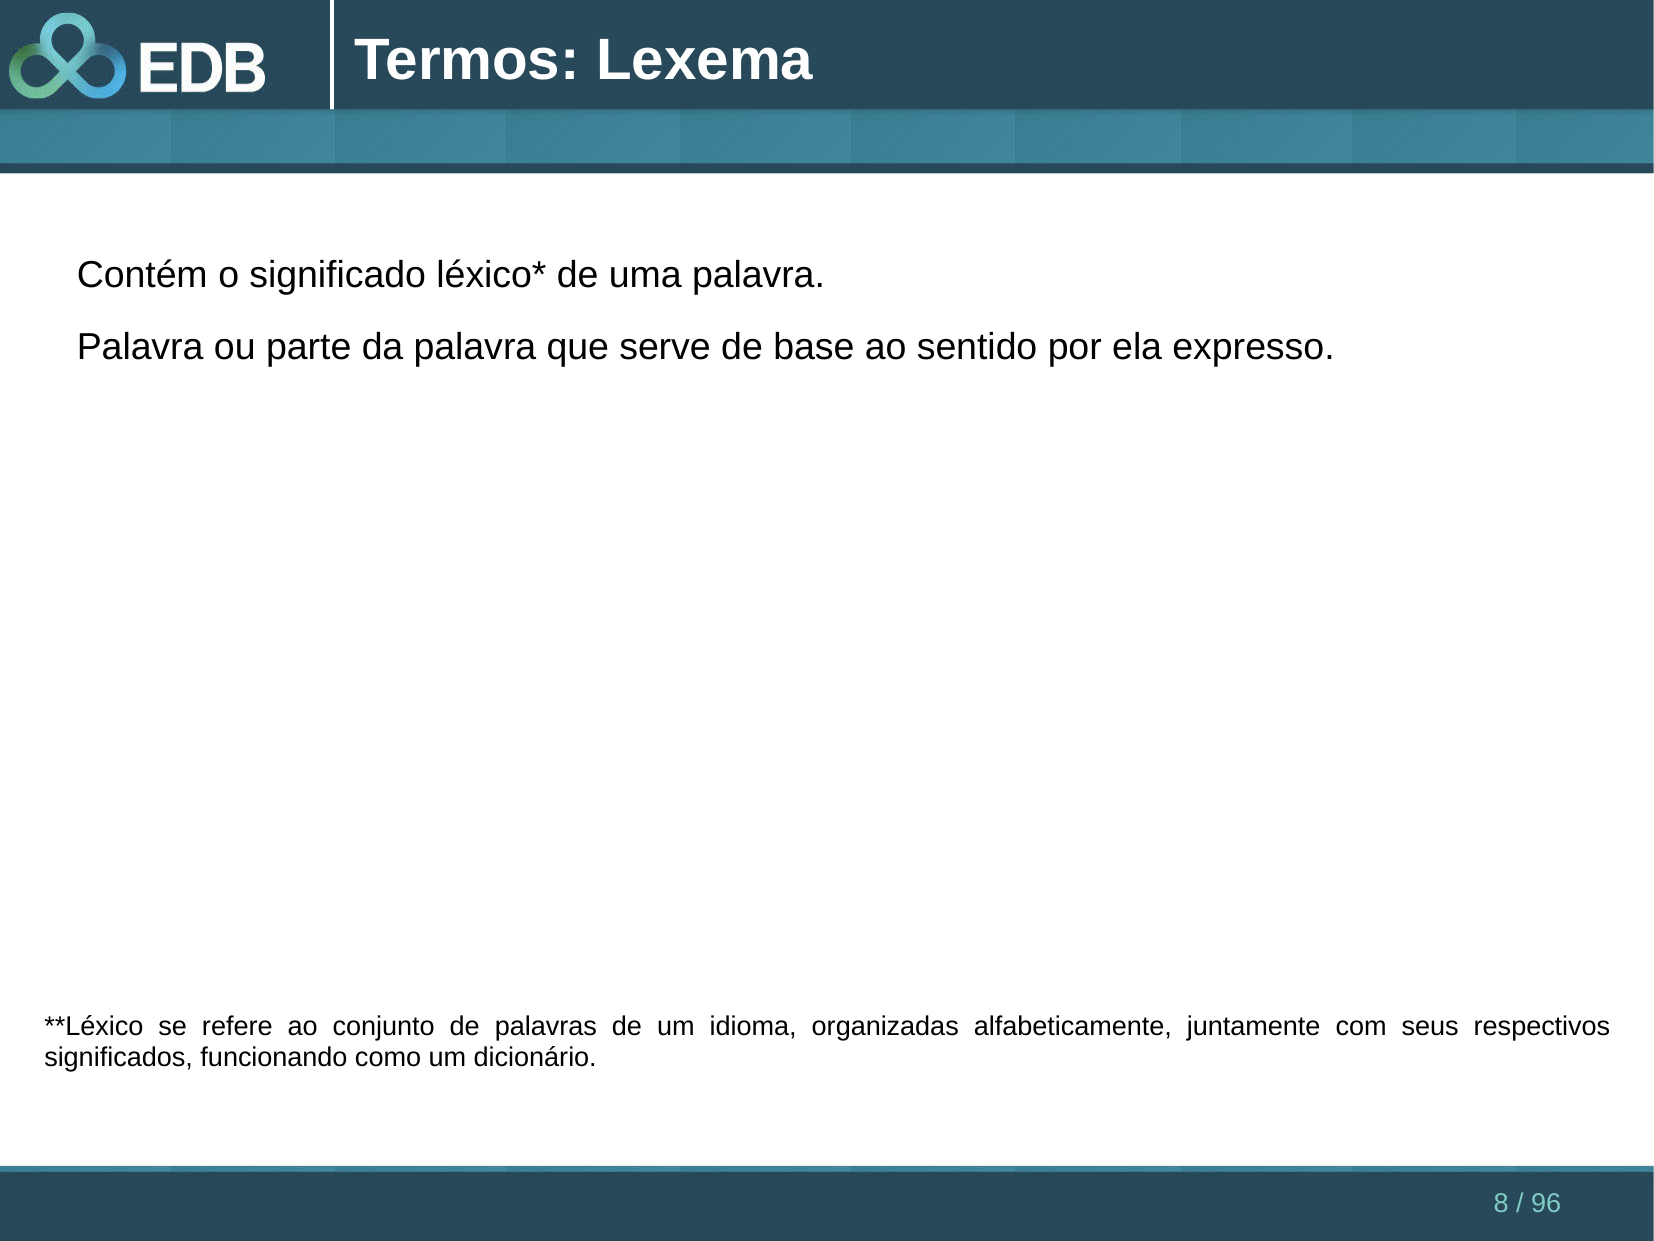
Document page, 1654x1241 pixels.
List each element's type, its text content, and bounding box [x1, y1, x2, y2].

list Contém o significado léxico* de uma palavra. Palavra ou parte da palavra que serve de base ao sentido por ela expresso. [76, 253, 1565, 368]
text_box **Léxico se refere ao conjunto de palavras de um idioma, organizadas alfabeticamente, juntamente com seus respectivos significados, funcionando como um dicionário. [29, 1003, 1625, 1103]
picture [0, 0, 1654, 1241]
title Termos: Lexema [354, 26, 1595, 92]
